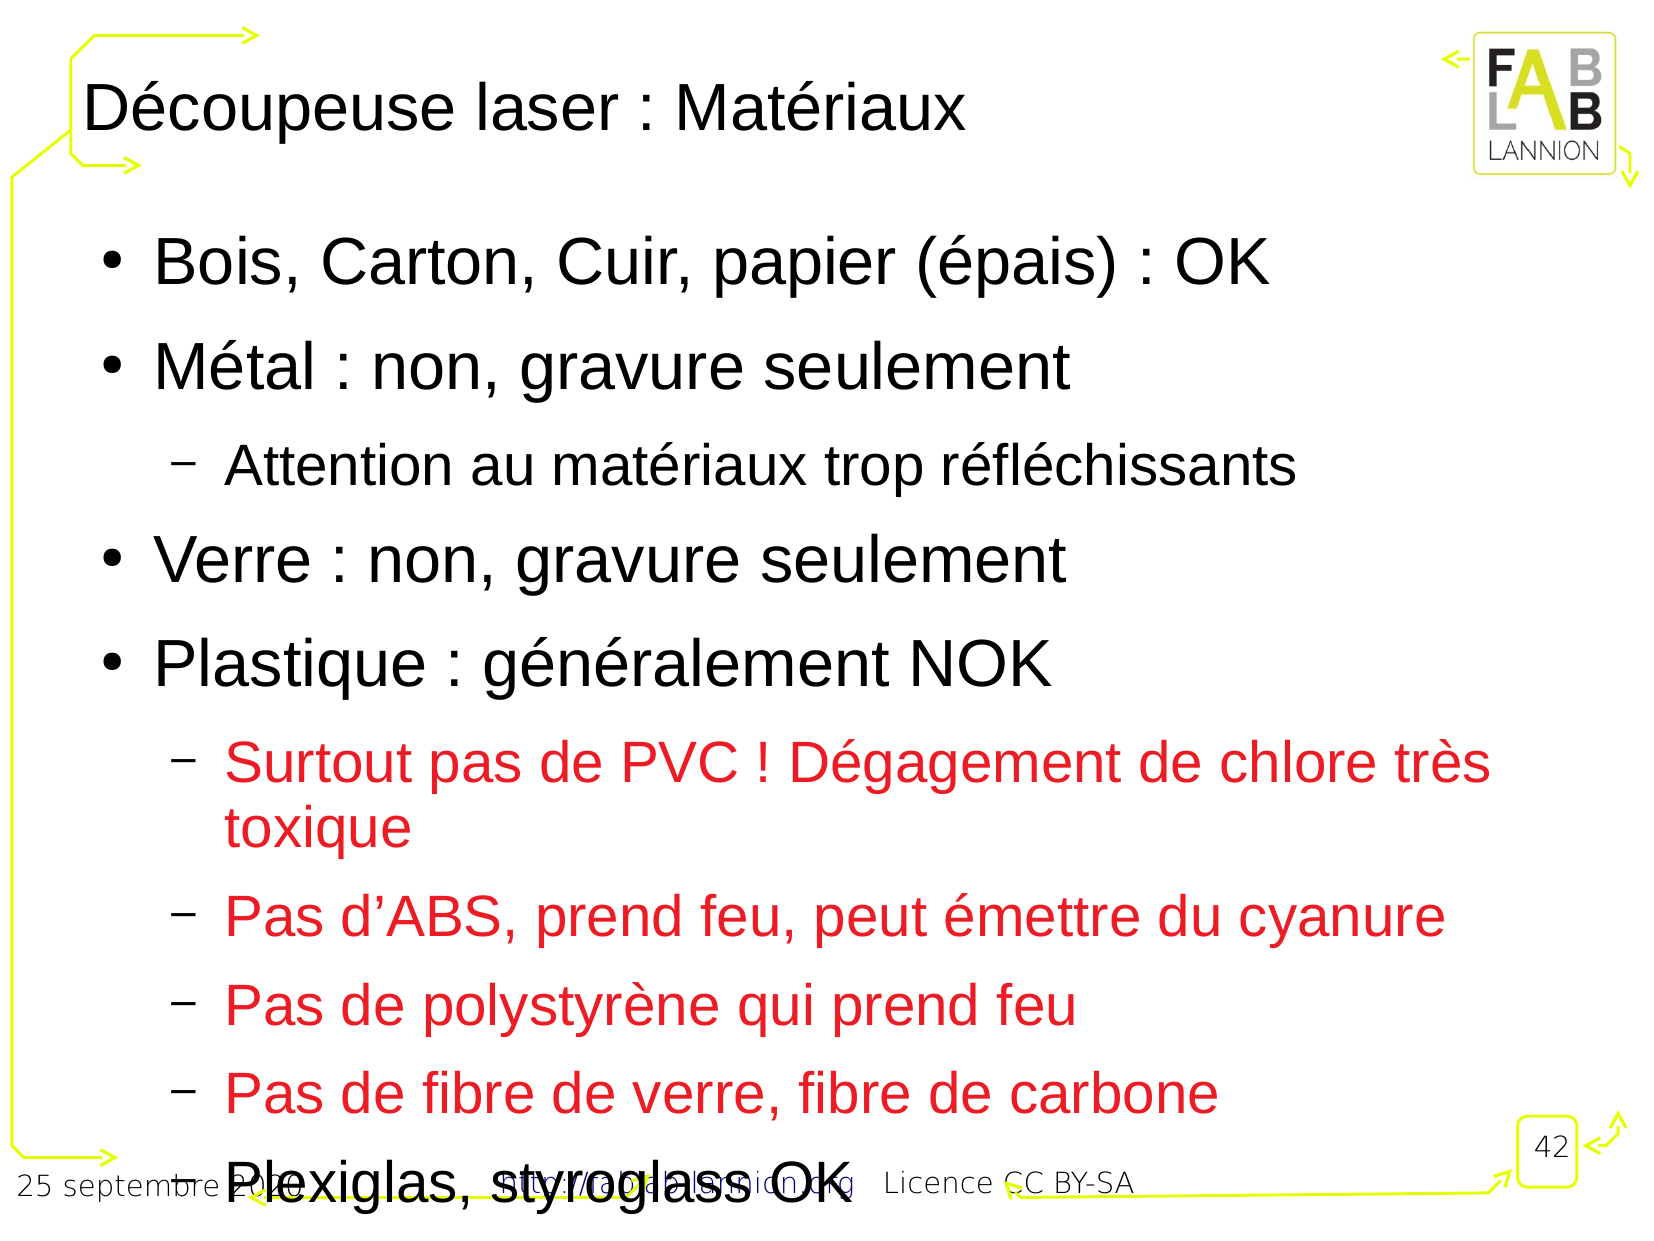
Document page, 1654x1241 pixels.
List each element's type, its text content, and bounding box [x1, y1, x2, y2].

picture [1470, 29, 1619, 178]
list Bois, Carton, Cuir, papier (épais) : OK Métal : non, gravure seulement Attention au matériaux trop réfléchissants Verre : non, gravure seulement Plastique : généralement NOK Surtout pas de PVC ! Dégagement de chlore très toxique Pas d’ABS, prend feu, peut émettre du cyanure Pas de polystyrène qui prend feu Pas de fibre de verre, fibre de carbone Plexiglas, styroglass OK [82, 224, 1571, 1123]
title Découpeuse laser : Matériaux [82, 49, 1441, 166]
